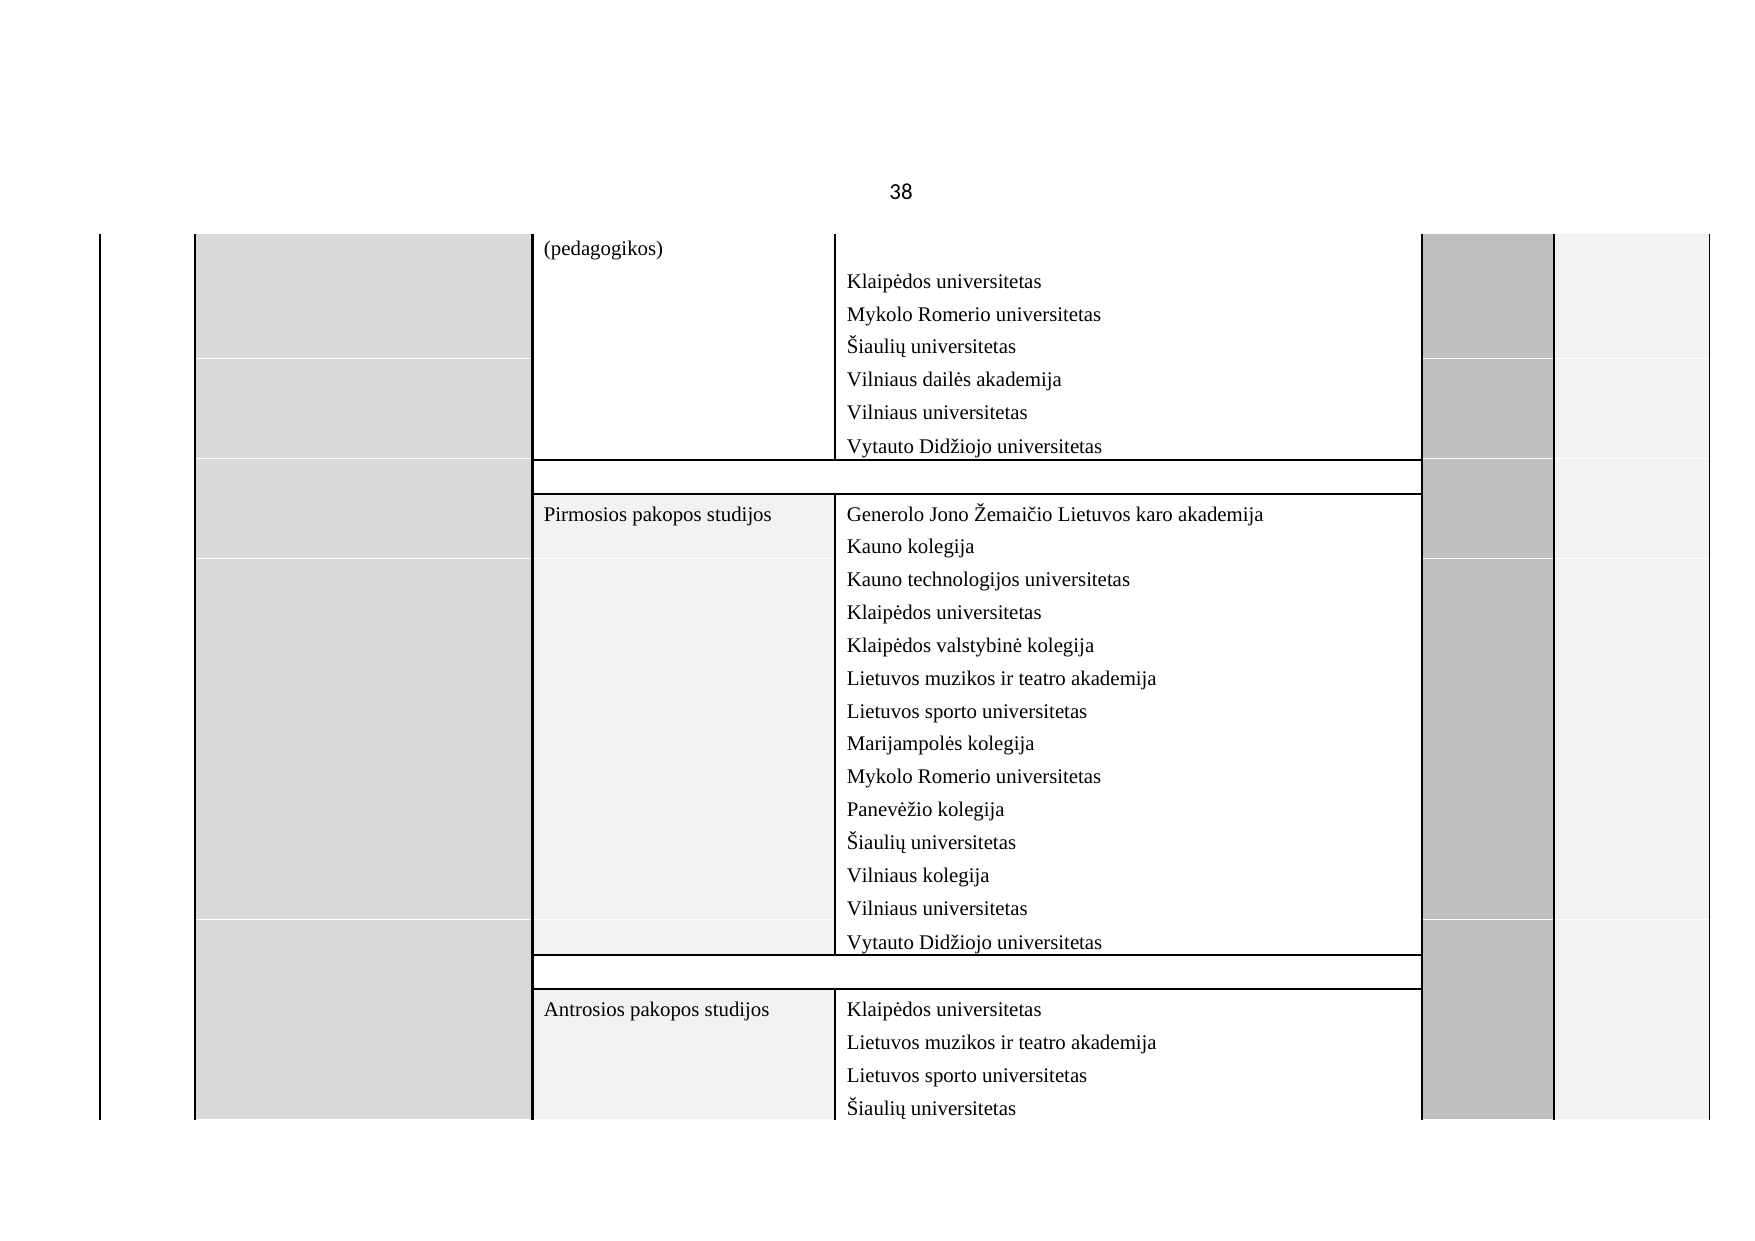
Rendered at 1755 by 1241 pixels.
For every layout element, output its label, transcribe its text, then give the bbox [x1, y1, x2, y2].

table_cell [534, 723, 834, 755]
table_cell [534, 755, 834, 788]
table_cell Šiaulių universitetas [836, 326, 1421, 358]
table_cell Lietuvos muzikos ir teatro akademija [836, 657, 1421, 690]
table_cell [1423, 234, 1553, 260]
table_cell [196, 1054, 531, 1087]
table_cell [101, 424, 194, 458]
table_cell [1423, 359, 1553, 391]
table_cell [196, 591, 531, 624]
table_cell [1555, 624, 1709, 657]
table_cell [534, 624, 834, 657]
table_cell Mykolo Romerio universitetas [836, 293, 1421, 326]
table_cell [534, 657, 834, 690]
table_cell Lietuvos sporto universitetas [836, 690, 1421, 723]
table_cell [196, 326, 531, 358]
table_cell [101, 788, 194, 821]
table_cell [1423, 755, 1553, 788]
table_cell [196, 690, 531, 723]
table_cell [1423, 326, 1553, 358]
table_cell [1423, 1087, 1553, 1119]
table_cell Šiaulių universitetas [836, 821, 1421, 854]
table_cell [196, 954, 531, 988]
table_cell [1423, 1021, 1553, 1054]
table_cell Klaipėdos universitetas [836, 591, 1421, 624]
table_cell [1423, 559, 1553, 591]
table_cell Mykolo Romerio universitetas [836, 755, 1421, 788]
table_cell [101, 591, 194, 624]
table_cell [101, 234, 194, 260]
table_cell [534, 293, 834, 326]
table_cell [1423, 459, 1553, 493]
table_cell [1555, 293, 1709, 326]
table_cell Marijampolės kolegija [836, 723, 1421, 755]
table_cell [1423, 988, 1553, 1021]
table_cell [101, 657, 194, 690]
table_cell [196, 424, 531, 458]
table_cell [534, 260, 834, 293]
table_cell [534, 591, 834, 624]
table_cell [534, 854, 834, 887]
table_cell [1423, 821, 1553, 854]
table_cell Pirmosios pakopos studijos [534, 495, 834, 526]
table_cell [196, 260, 531, 293]
table_cell [196, 887, 531, 919]
table_cell Profesinės studijos (pedagogikos) Suma [534, 461, 1421, 493]
table_cell [836, 234, 1421, 260]
table_cell [196, 493, 531, 526]
table_cell [101, 854, 194, 887]
table_cell [1555, 954, 1709, 988]
table_cell [101, 359, 194, 391]
table_cell Kauno technologijos universitetas [836, 559, 1421, 591]
table_cell [534, 424, 834, 458]
table_cell Klaipėdos universitetas [836, 260, 1421, 293]
table_cell (pedagogikos) [534, 234, 834, 260]
table_cell [1555, 459, 1709, 493]
table_cell [1555, 424, 1709, 458]
table_cell [1555, 755, 1709, 788]
table_cell [1555, 493, 1709, 526]
table_cell [1555, 591, 1709, 624]
table_cell [1423, 493, 1553, 526]
table_cell [101, 1021, 194, 1054]
table_cell [196, 459, 531, 493]
table_cell [196, 293, 531, 326]
table_cell Antrosios pakopos studijos [534, 990, 834, 1021]
table_cell [534, 391, 834, 424]
table_cell [1555, 234, 1709, 260]
table_cell [196, 1087, 531, 1119]
table_cell [196, 988, 531, 1021]
table_cell [101, 526, 194, 558]
table_cell Vilniaus universitetas [836, 391, 1421, 424]
table_cell [196, 821, 531, 854]
table_cell Vilniaus kolegija [836, 854, 1421, 887]
table_cell [1555, 988, 1709, 1021]
table_cell [101, 326, 194, 358]
table_cell [101, 723, 194, 755]
table_cell Lietuvos sporto universitetas [836, 1054, 1421, 1087]
table_cell [1555, 391, 1709, 424]
table_cell [101, 821, 194, 854]
table_cell [1423, 690, 1553, 723]
table_cell [1423, 920, 1553, 954]
table_cell [101, 954, 194, 988]
table_cell [1555, 1054, 1709, 1087]
table_cell [101, 293, 194, 326]
table_cell [1555, 260, 1709, 293]
table_cell [534, 1087, 834, 1119]
table_cell [1423, 954, 1553, 988]
table_cell [534, 326, 834, 358]
table_cell [101, 887, 194, 919]
table_cell [101, 559, 194, 591]
table_cell Šiaulių universitetas [836, 1087, 1421, 1119]
table_cell [1555, 1087, 1709, 1119]
table_cell [1423, 424, 1553, 458]
table_cell [1423, 887, 1553, 919]
table_cell [1423, 788, 1553, 821]
table_cell [1555, 788, 1709, 821]
table_cell [196, 854, 531, 887]
table_cell [196, 526, 531, 558]
table_cell [101, 755, 194, 788]
table_cell [1555, 920, 1709, 954]
table_cell [1555, 854, 1709, 887]
table_cell [101, 1054, 194, 1087]
table_cell [1423, 657, 1553, 690]
table_cell [101, 493, 194, 526]
table_cell [1555, 359, 1709, 391]
table_cell [196, 788, 531, 821]
table_cell [534, 559, 834, 591]
table_cell [101, 459, 194, 493]
table_cell [1555, 690, 1709, 723]
table_cell Lietuvos muzikos ir teatro akademija [836, 1021, 1421, 1054]
table_cell [196, 1021, 531, 1054]
table_cell [196, 657, 531, 690]
table_cell [1555, 326, 1709, 358]
table_cell Vytauto Didžiojo universitetas [836, 424, 1421, 458]
table_cell [534, 1021, 834, 1054]
table_cell [534, 821, 834, 854]
table_cell [534, 526, 834, 558]
table_cell [534, 920, 834, 954]
table_cell [534, 690, 834, 723]
table_cell Vytauto Didžiojo universitetas [836, 920, 1421, 954]
table_cell [1555, 887, 1709, 919]
table_cell [101, 624, 194, 657]
table_cell [1555, 821, 1709, 854]
table_cell Klaipėdos universitetas [836, 990, 1421, 1021]
table_cell [1423, 526, 1553, 558]
table_cell [534, 887, 834, 919]
table_cell [1423, 854, 1553, 887]
table_cell [196, 234, 531, 260]
table_cell [1423, 624, 1553, 657]
table_cell [1423, 293, 1553, 326]
table_cell [196, 391, 531, 424]
table_cell [1423, 591, 1553, 624]
table_cell [196, 359, 531, 391]
table_cell [1555, 657, 1709, 690]
table_cell Vilniaus universitetas [836, 887, 1421, 919]
table_cell Vilniaus dailės akademija [836, 359, 1421, 391]
table_cell [196, 624, 531, 657]
table_cell [196, 559, 531, 591]
table_cell Pirmosios pakopos studijos Suma [534, 956, 1421, 988]
table_cell [196, 920, 531, 954]
table_cell [1423, 1054, 1553, 1087]
table_cell Klaipėdos valstybinė kolegija [836, 624, 1421, 657]
table_cell [1423, 260, 1553, 293]
table_cell Generolo Jono Žemaičio Lietuvos karo akademija [836, 495, 1421, 526]
table_cell [101, 920, 194, 954]
table_cell [534, 359, 834, 391]
table_cell [1555, 723, 1709, 755]
table_cell Kauno kolegija [836, 526, 1421, 558]
table_cell [1423, 723, 1553, 755]
table_cell [101, 690, 194, 723]
table_cell [1555, 559, 1709, 591]
table_cell [1555, 526, 1709, 558]
table_cell Panevėžio kolegija [836, 788, 1421, 821]
table_cell [101, 988, 194, 1021]
table_cell [101, 391, 194, 424]
table_cell [196, 723, 531, 755]
table_cell [534, 788, 834, 821]
table_cell [534, 1054, 834, 1087]
table_cell [101, 260, 194, 293]
table_cell [196, 755, 531, 788]
table_cell [1555, 1021, 1709, 1054]
table_cell [101, 1087, 194, 1119]
table_cell [1423, 391, 1553, 424]
